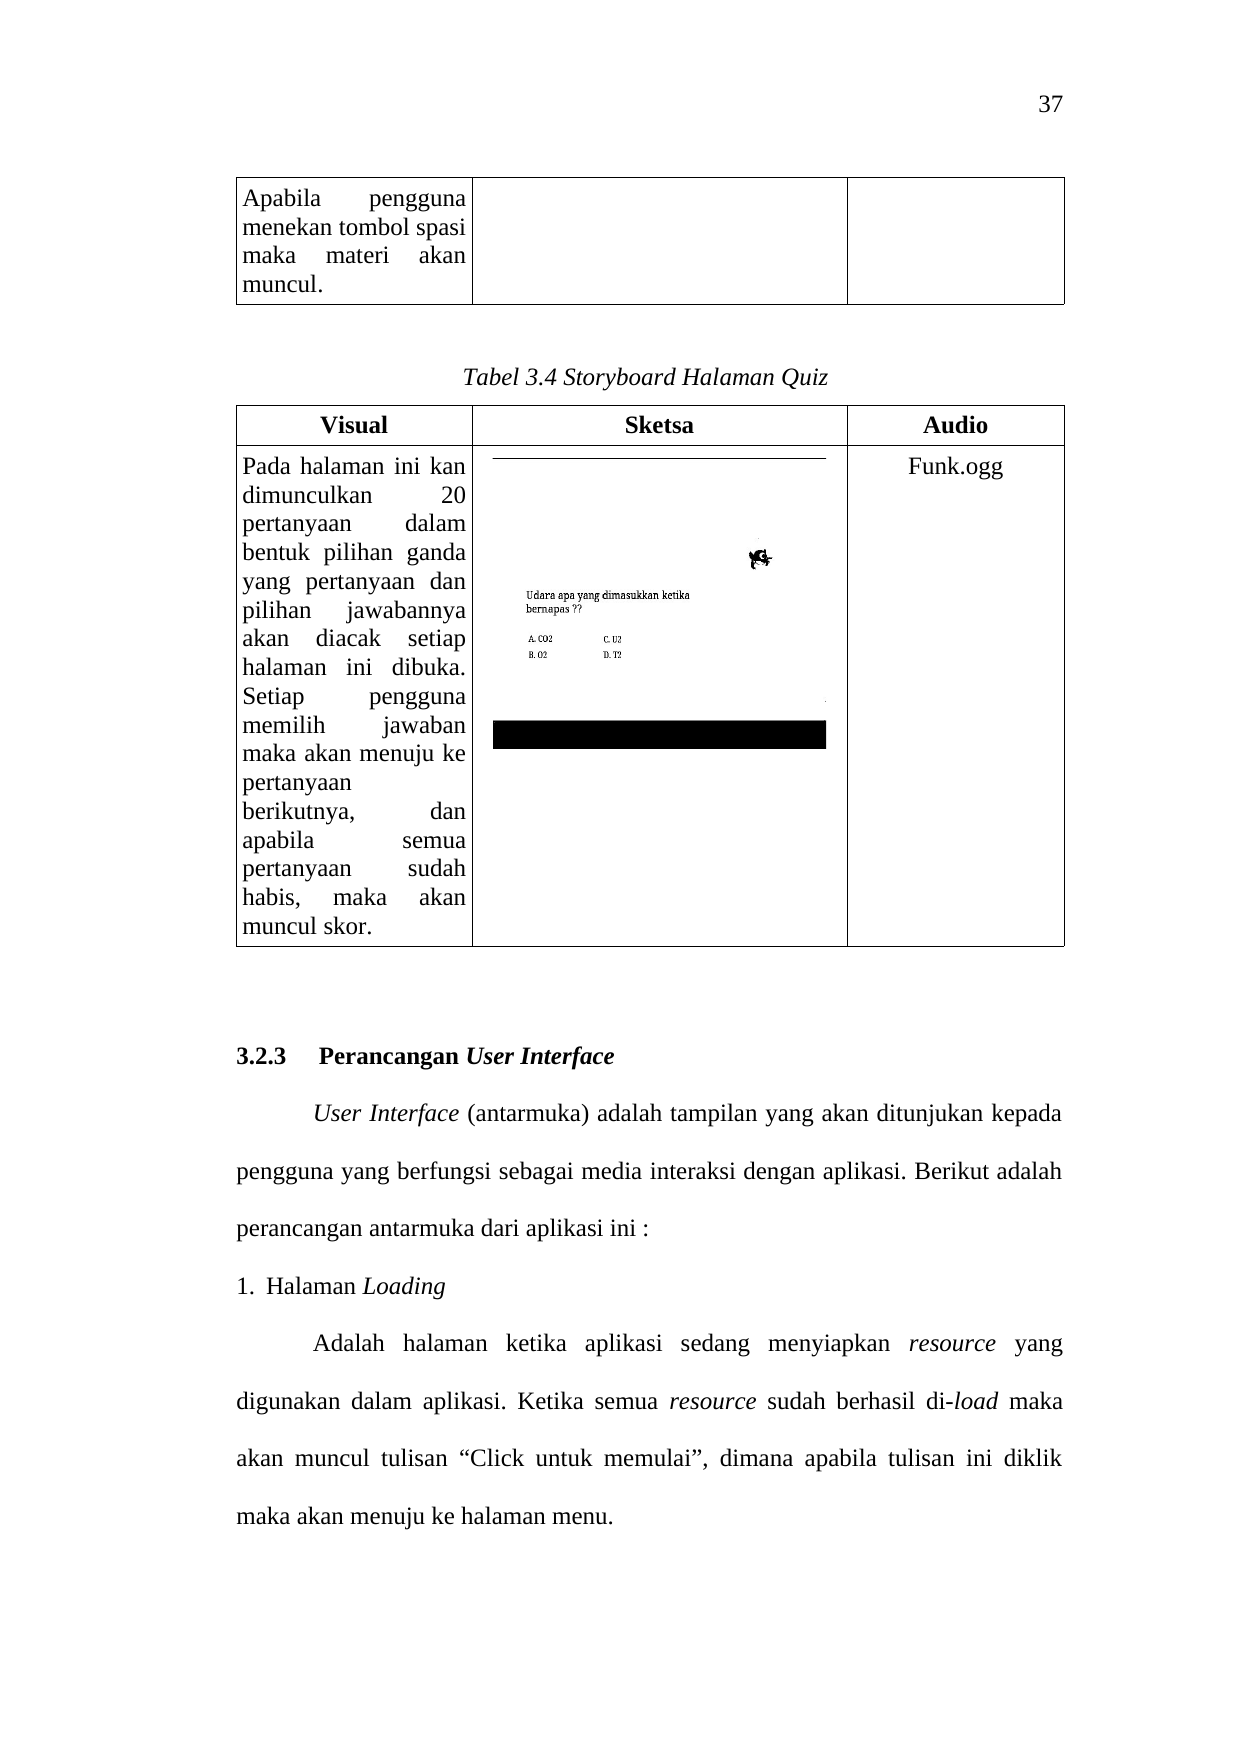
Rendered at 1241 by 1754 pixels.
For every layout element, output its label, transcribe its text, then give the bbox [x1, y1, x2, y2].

picture [492, 458, 827, 749]
text Tabel 3.4 Storyboard Halaman Quiz [236, 362, 1063, 390]
subtitle Perancangan User Interface [236, 1041, 1063, 1069]
table_cell Funk.ogg [848, 446, 1064, 946]
list Halaman Loading [236, 1271, 1063, 1299]
table_cell [473, 178, 847, 304]
table_cell [473, 446, 847, 946]
table_header Visual [237, 406, 472, 445]
table_header Sketsa [473, 406, 847, 445]
text User Interface (antarmuka) adalah tampilan yang akan ditunjukan kepada pengguna yang berfungsi sebagai media interaksi dengan aplikasi. Berikut adalah perancangan antarmuka dari aplikasi ini : [236, 1098, 1063, 1242]
table_cell Apabila pengguna menekan tombol spasi maka materi akan muncul. [237, 178, 472, 304]
text Adalah halaman ketika aplikasi sedang menyiapkan resource yang digunakan dalam aplikasi. Ketika semua resource sudah berhasil di-load maka akan muncul tulisan “Click untuk memulai”, dimana apabila tulisan ini diklik maka akan menuju ke halaman menu. [236, 1328, 1063, 1529]
table_cell Pada halaman ini kan dimunculkan 20 pertanyaan dalam bentuk pilihan ganda yang pertanyaan dan pilihan jawabannya akan diacak setiap halaman ini dibuka. Setiap pengguna memilih jawaban maka akan menuju ke pertanyaan berikutnya, dan apabila semua pertanyaan sudah habis, maka akan muncul skor. [237, 446, 472, 946]
table_cell [848, 178, 1064, 304]
table_header Audio [848, 406, 1064, 445]
